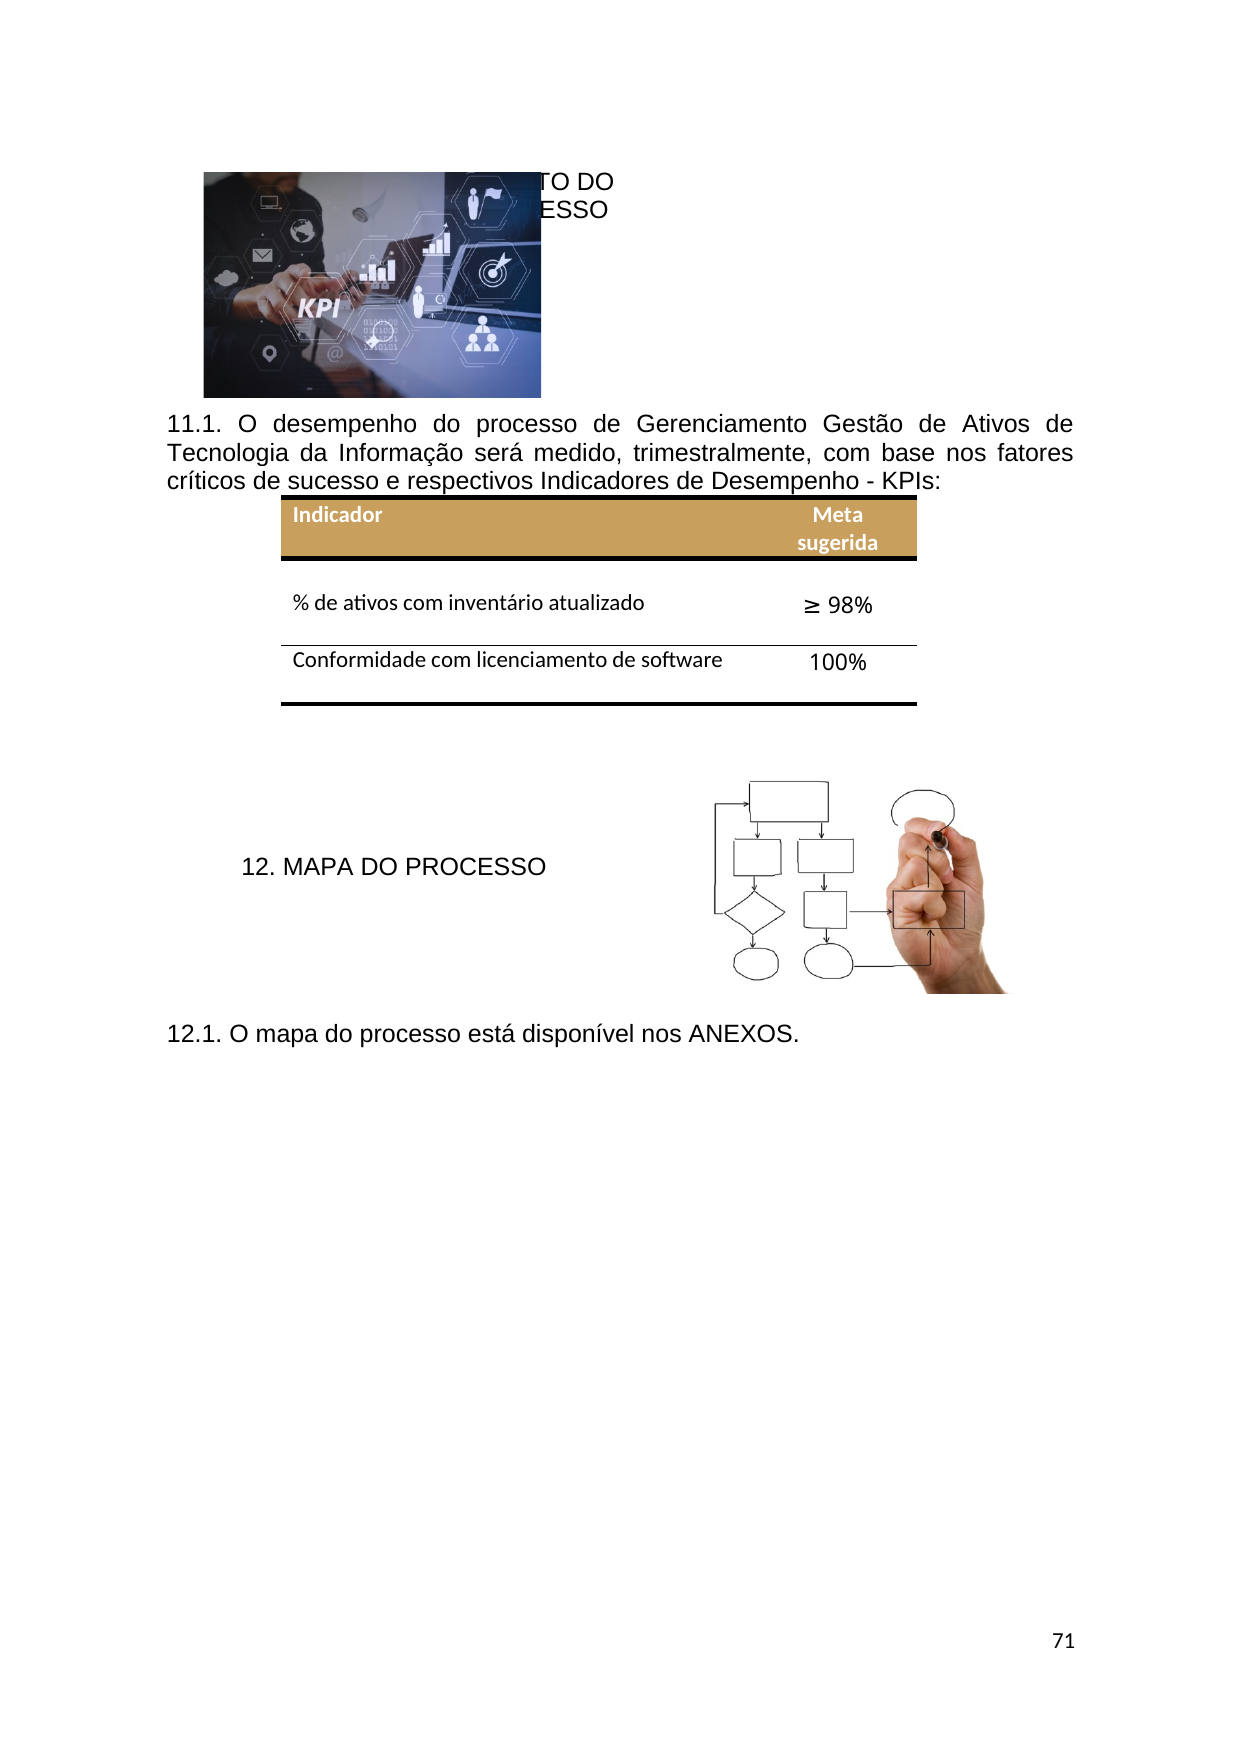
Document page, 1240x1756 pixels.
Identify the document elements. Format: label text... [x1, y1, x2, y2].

table_cell ≥ 98% [758, 589, 917, 644]
table_header Meta sugerida [758, 500, 917, 556]
text 11.1. O desempenho do processo de Gerenciamento Gestão de Ativos de Tecnologia da Informação será medido, trimestralmente, com base nos fatores críticos de sucesso e respectivos Indicadores de Desempenho - KPIs: [167, 409, 1075, 495]
table_header [1017, 769, 1075, 994]
table_cell [758, 561, 917, 588]
text 12.1. O mapa do processo está disponível nos ANEXOS. [167, 1019, 1075, 1047]
table_header [621, 769, 679, 994]
table_header 12. MAPA DO PROCESSO [167, 769, 621, 994]
table_header [680, 167, 1075, 409]
table_cell 100% [758, 646, 917, 701]
table_cell % de ativos com inventário atualizado [281, 589, 758, 644]
table_cell Conformidade com licenciamento de software [281, 646, 758, 701]
table_header Indicador [281, 500, 758, 556]
table_cell [281, 561, 758, 588]
table_header 11. DO ACOMPANHAMENTO DO DESEMPENHO DO PROCESSO [167, 167, 680, 409]
